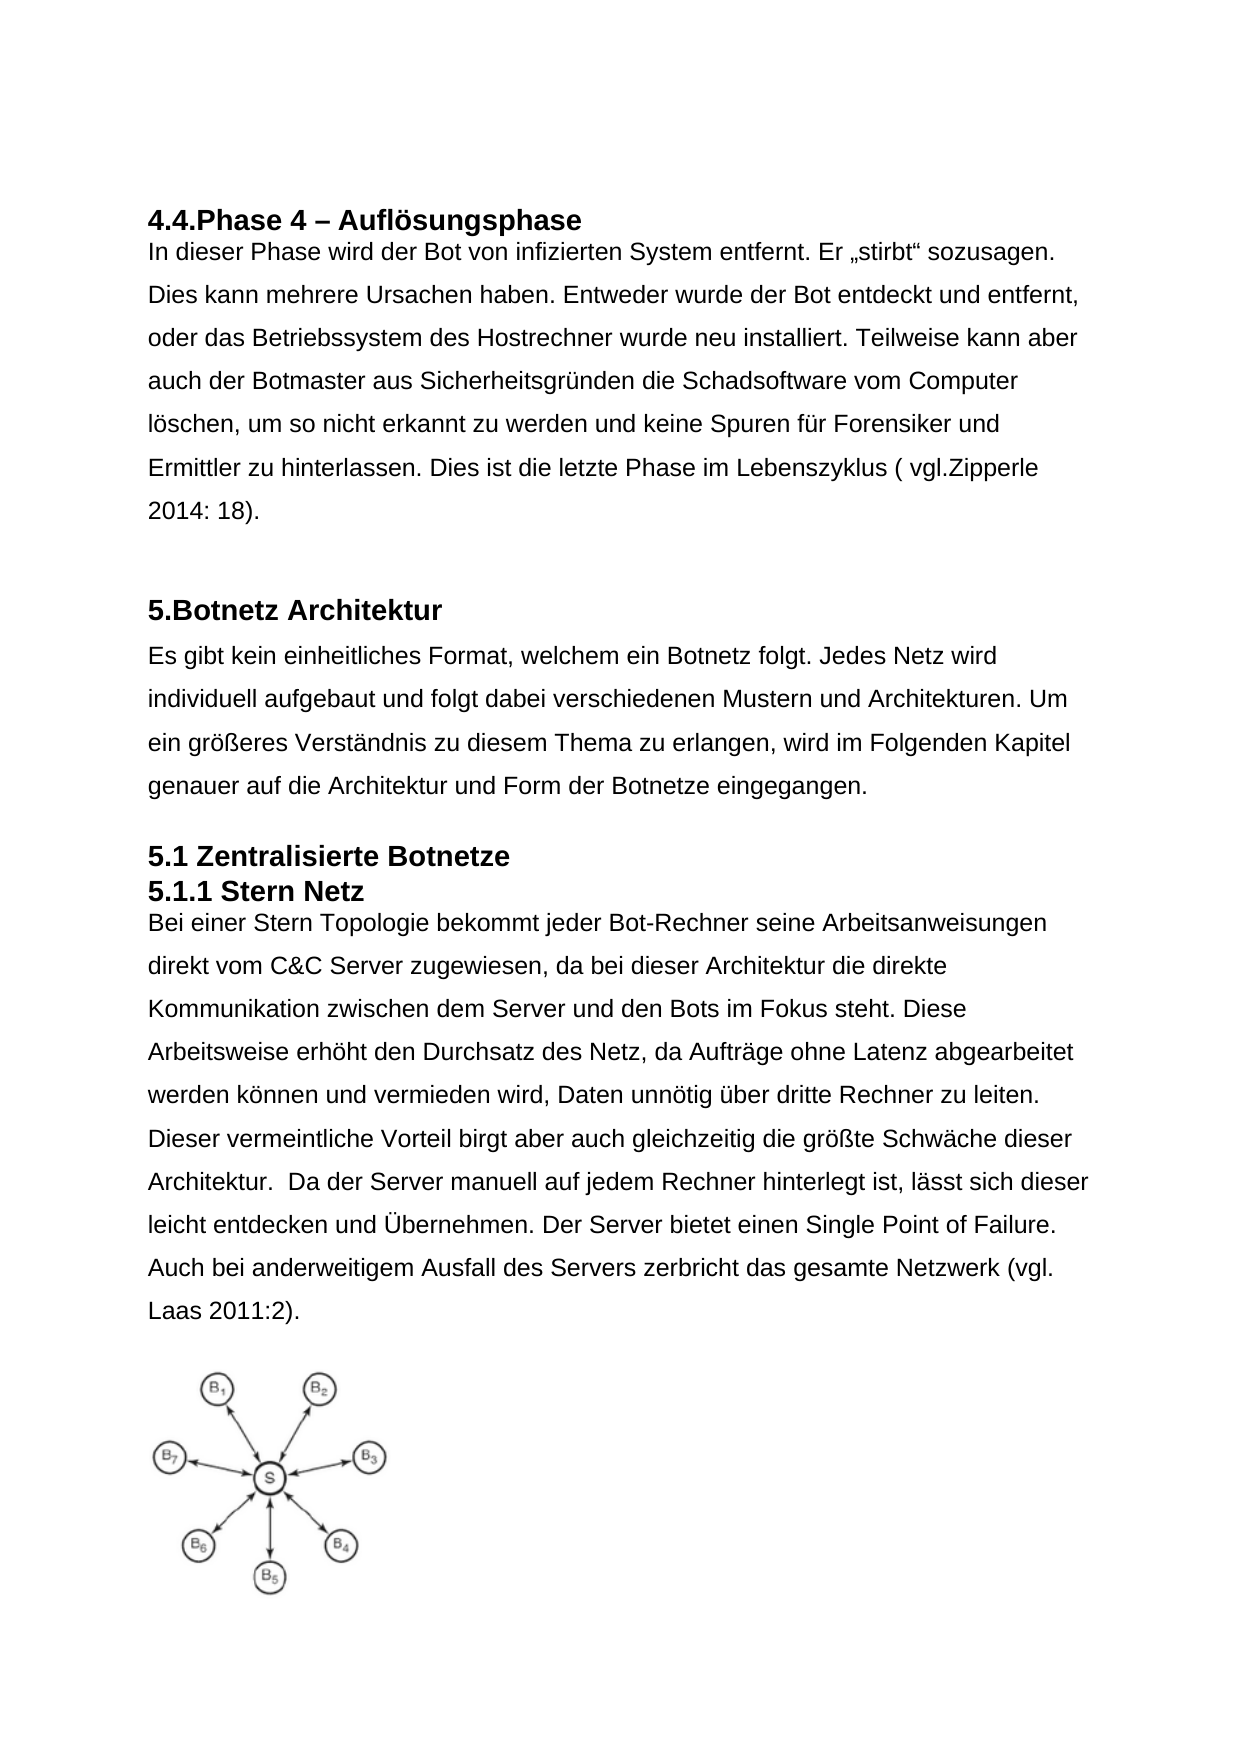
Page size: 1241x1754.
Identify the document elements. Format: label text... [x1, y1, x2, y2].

subtitle 4.4.Phase 4 – Auflösungsphase [148, 203, 1093, 237]
text Es gibt kein einheitliches Format, welchem ein Botnetz folgt. Jedes Netz wird individuell aufgebaut und folgt dabei verschiedenen Mustern und Architekturen. Um ein größeres Verständnis zu diesem Thema zu erlangen, wird im Folgenden Kapitel genauer auf die Architektur und Form der Botnetze eingegangen. [148, 641, 1093, 799]
subtitle 5.1 Zentralisierte Botnetze [148, 839, 1093, 872]
text In dieser Phase wird der Bot von infizierten System entfernt. Er „stirbt“ sozusagen. Dies kann mehrere Ursachen haben. Entweder wurde der Bot entdeckt und entfernt, oder das Betriebssystem des Hostrechner wurde neu installiert. Teilweise kann aber auch der Botmaster aus Sicherheitsgründen die Schadsoftware vom Computer löschen, um so nicht erkannt zu werden und keine Spuren für Forensiker und Ermittler zu hinterlassen. Dies ist die letzte Phase im Lebenszyklus ( vgl.Zipperle 2014: 18). [148, 237, 1093, 524]
subtitle 5.Botnetz Architektur [148, 593, 1093, 626]
picture [147, 1355, 397, 1605]
text Bei einer Stern Topologie bekommt jeder Bot-Rechner seine Arbeitsanweisungen direkt vom C&C Server zugewiesen, da bei dieser Architektur die direkte Kommunikation zwischen dem Server und den Bots im Fokus steht. Diese Arbeitsweise erhöht den Durchsatz des Netz, da Aufträge ohne Latenz abgearbeitet werden können und vermieden wird, Daten unnötig über dritte Rechner zu leiten. Dieser vermeintliche Vorteil birgt aber auch gleichzeitig die größte Schwäche dieser Architektur. Da der Server manuell auf jedem Rechner hinterlegt ist, lässt sich dieser leicht entdecken und Übernehmen. Der Server bietet einen Single Point of Failure. Auch bei anderweitigem Ausfall des Servers zerbricht das gesamte Netzwerk (vgl. Laas 2011:2). [148, 908, 1093, 1325]
subtitle 5.1.1 Stern Netz [148, 874, 1093, 908]
